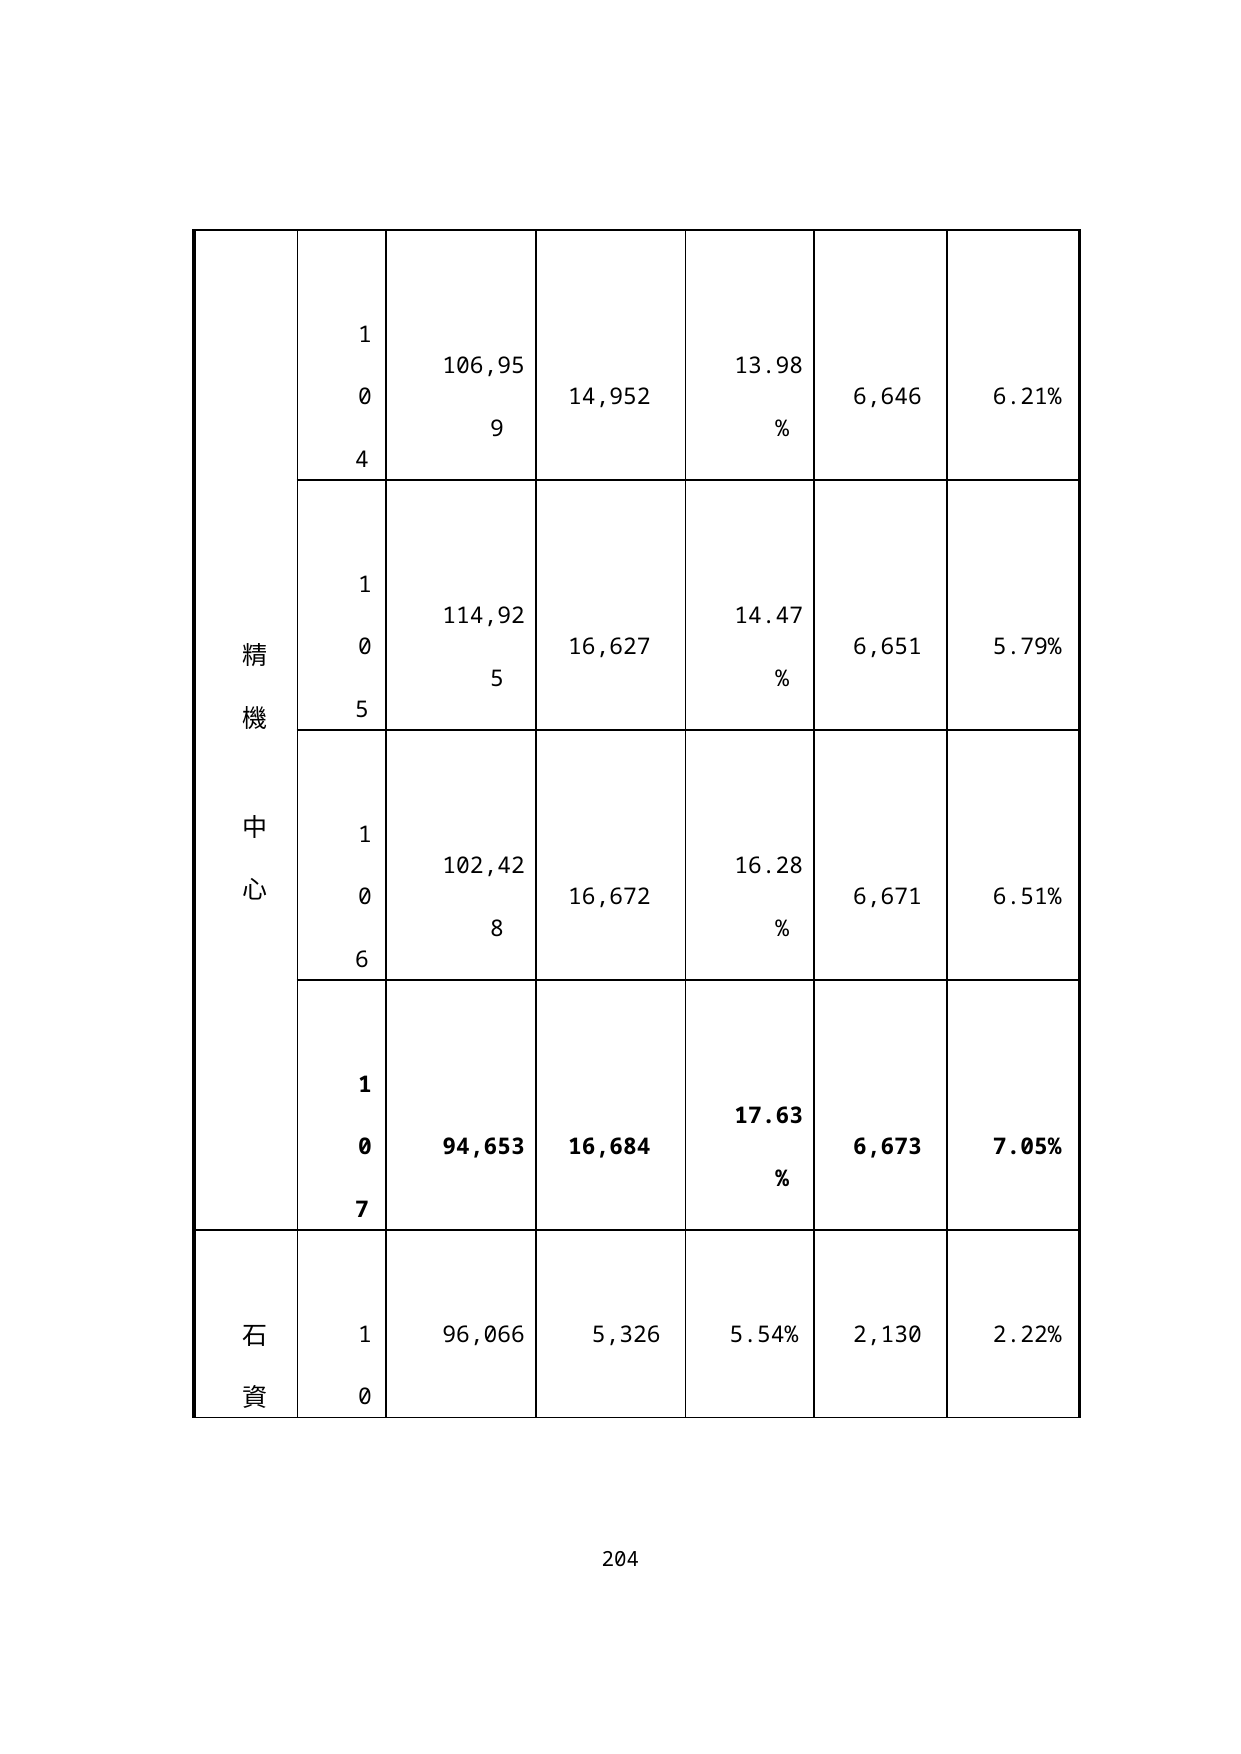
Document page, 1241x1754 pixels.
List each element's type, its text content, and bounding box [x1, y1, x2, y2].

table_cell 107 [298, 981, 385, 1229]
table_cell 6.21% [948, 231, 1078, 479]
table_cell 2.22% [948, 1231, 1078, 1417]
table_cell 精機 中心 [196, 231, 297, 1229]
table_cell 14.47% [686, 481, 813, 729]
table_cell 114,925 [387, 481, 535, 729]
table_cell 94,653 [387, 981, 535, 1229]
table_cell 16,684 [537, 981, 685, 1229]
table_cell 17.63% [686, 981, 813, 1229]
table_cell 13.98% [686, 231, 813, 479]
table_cell 石資 [196, 1231, 297, 1417]
table_cell 102,428 [387, 731, 535, 979]
table_cell 6.51% [948, 731, 1078, 979]
table_cell 16.28% [686, 731, 813, 979]
table_cell 106 [298, 731, 385, 979]
table_cell 5.54% [686, 1231, 813, 1417]
table_cell 2,130 [815, 1231, 946, 1417]
table_cell 7.05% [948, 981, 1078, 1229]
table_cell 6,651 [815, 481, 946, 729]
table_cell 14,952 [537, 231, 685, 479]
table_cell 6,646 [815, 231, 946, 479]
table_cell 6,671 [815, 731, 946, 979]
table_cell 10 [298, 1231, 385, 1417]
table_cell 16,672 [537, 731, 685, 979]
table_cell 5,326 [537, 1231, 685, 1417]
table_cell 5.79% [948, 481, 1078, 729]
table_cell 96,066 [387, 1231, 535, 1417]
table_cell 105 [298, 481, 385, 729]
table_cell 6,673 [815, 981, 946, 1229]
table_cell 104 [298, 231, 385, 479]
table_cell 106,959 [387, 231, 535, 479]
table_cell 16,627 [537, 481, 685, 729]
